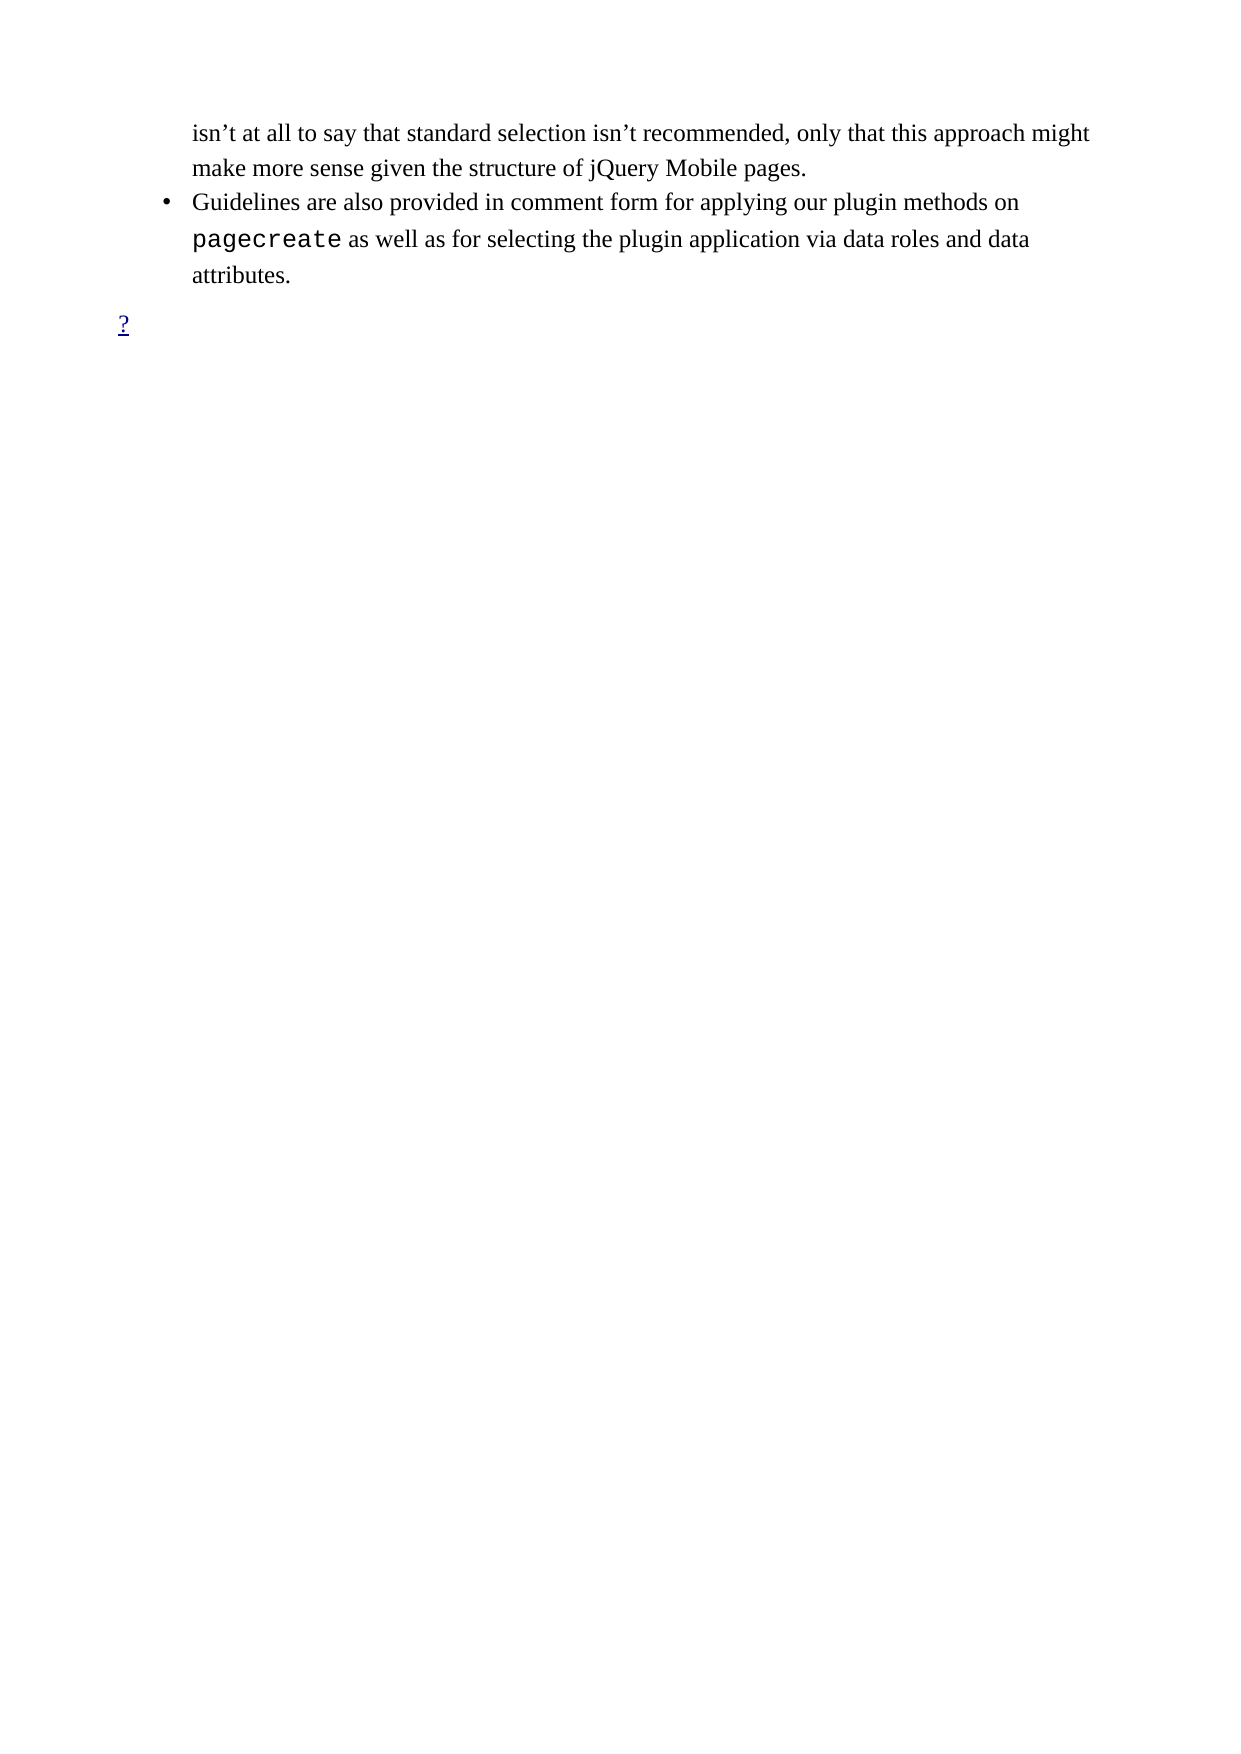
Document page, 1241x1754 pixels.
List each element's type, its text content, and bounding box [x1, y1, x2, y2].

list Guidelines are also provided in comment form for applying our plugin methods on pagecreate as well as for selecting the plugin application via data roles and data attributes. [162, 187, 1122, 289]
list isn’t at all to say that standard selection isn’t recommended, only that this approach might make more sense given the structure of jQuery Mobile pages. [162, 118, 1122, 181]
text ? [118, 309, 1122, 338]
